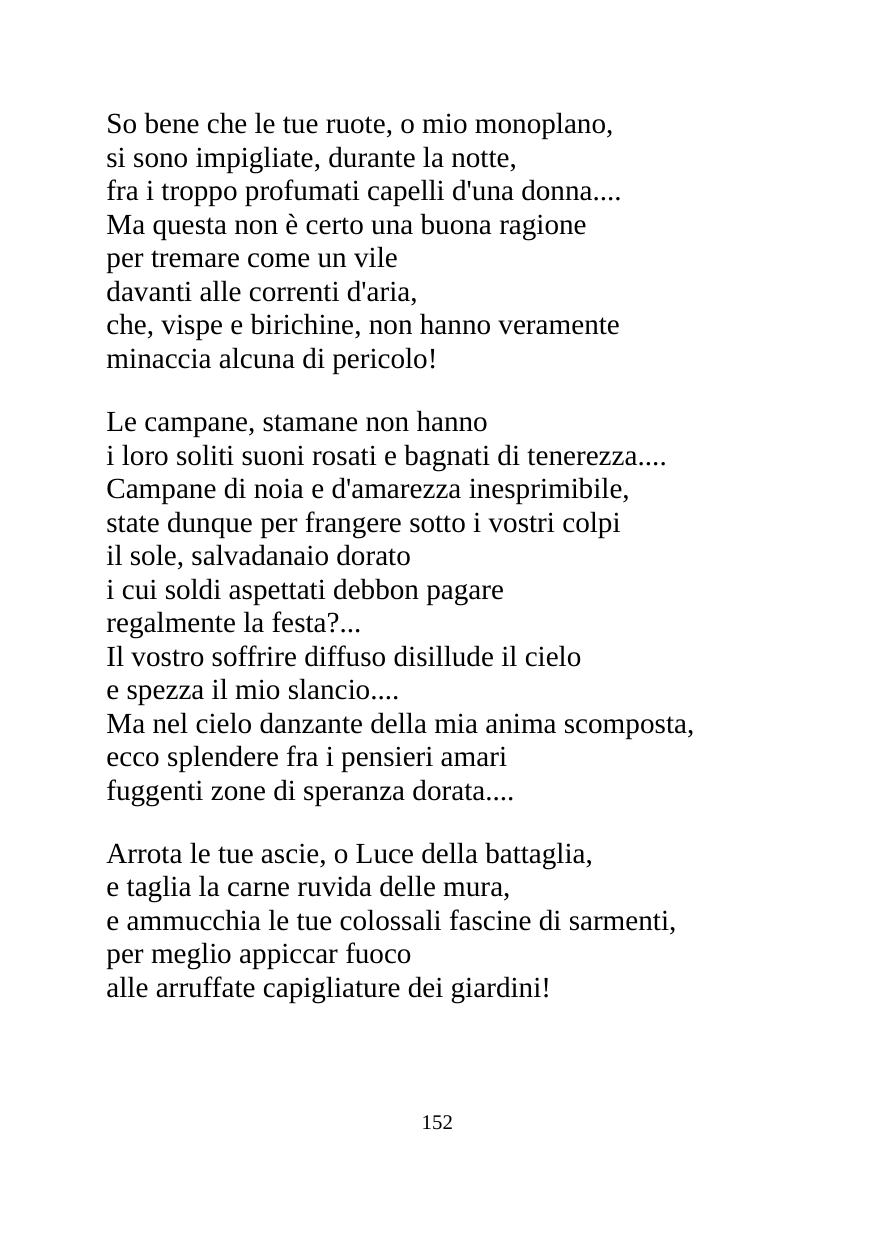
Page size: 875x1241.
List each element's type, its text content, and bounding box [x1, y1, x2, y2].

text Arrota le tue ascie, o Luce della battaglia, e taglia la carne ruvida delle mura, e ammucchia le tue colossali fascine di sarmenti, per meglio appiccar fuoco alle arruffate capigliature dei giardini! [106, 836, 768, 1004]
text So bene che le tue ruote, o mio monoplano, si sono impigliate, durante la notte, fra i troppo profumati capelli d'una donna.... Ma questa non è certo una buona ragione per tremare come un vile davanti alle correnti d'aria, che, vispe e birichine, non hanno veramente minaccia alcuna di pericolo! [106, 106, 768, 374]
text Le campane, stamane non hanno i loro soliti suoni rosati e bagnati di tenerezza.... Campane di noia e d'amarezza inesprimibile, state dunque per frangere sotto i vostri colpi il sole, salvadanaio dorato i cui soldi aspettati debbon pagare regalmente la festa?... Il vostro soffrire diffuso disillude il cielo e spezza il mio slancio.... Ma nel cielo danzante della mia anima scomposta, ecco splendere fra i pensieri amari fuggenti zone di speranza dorata.... [106, 404, 768, 807]
